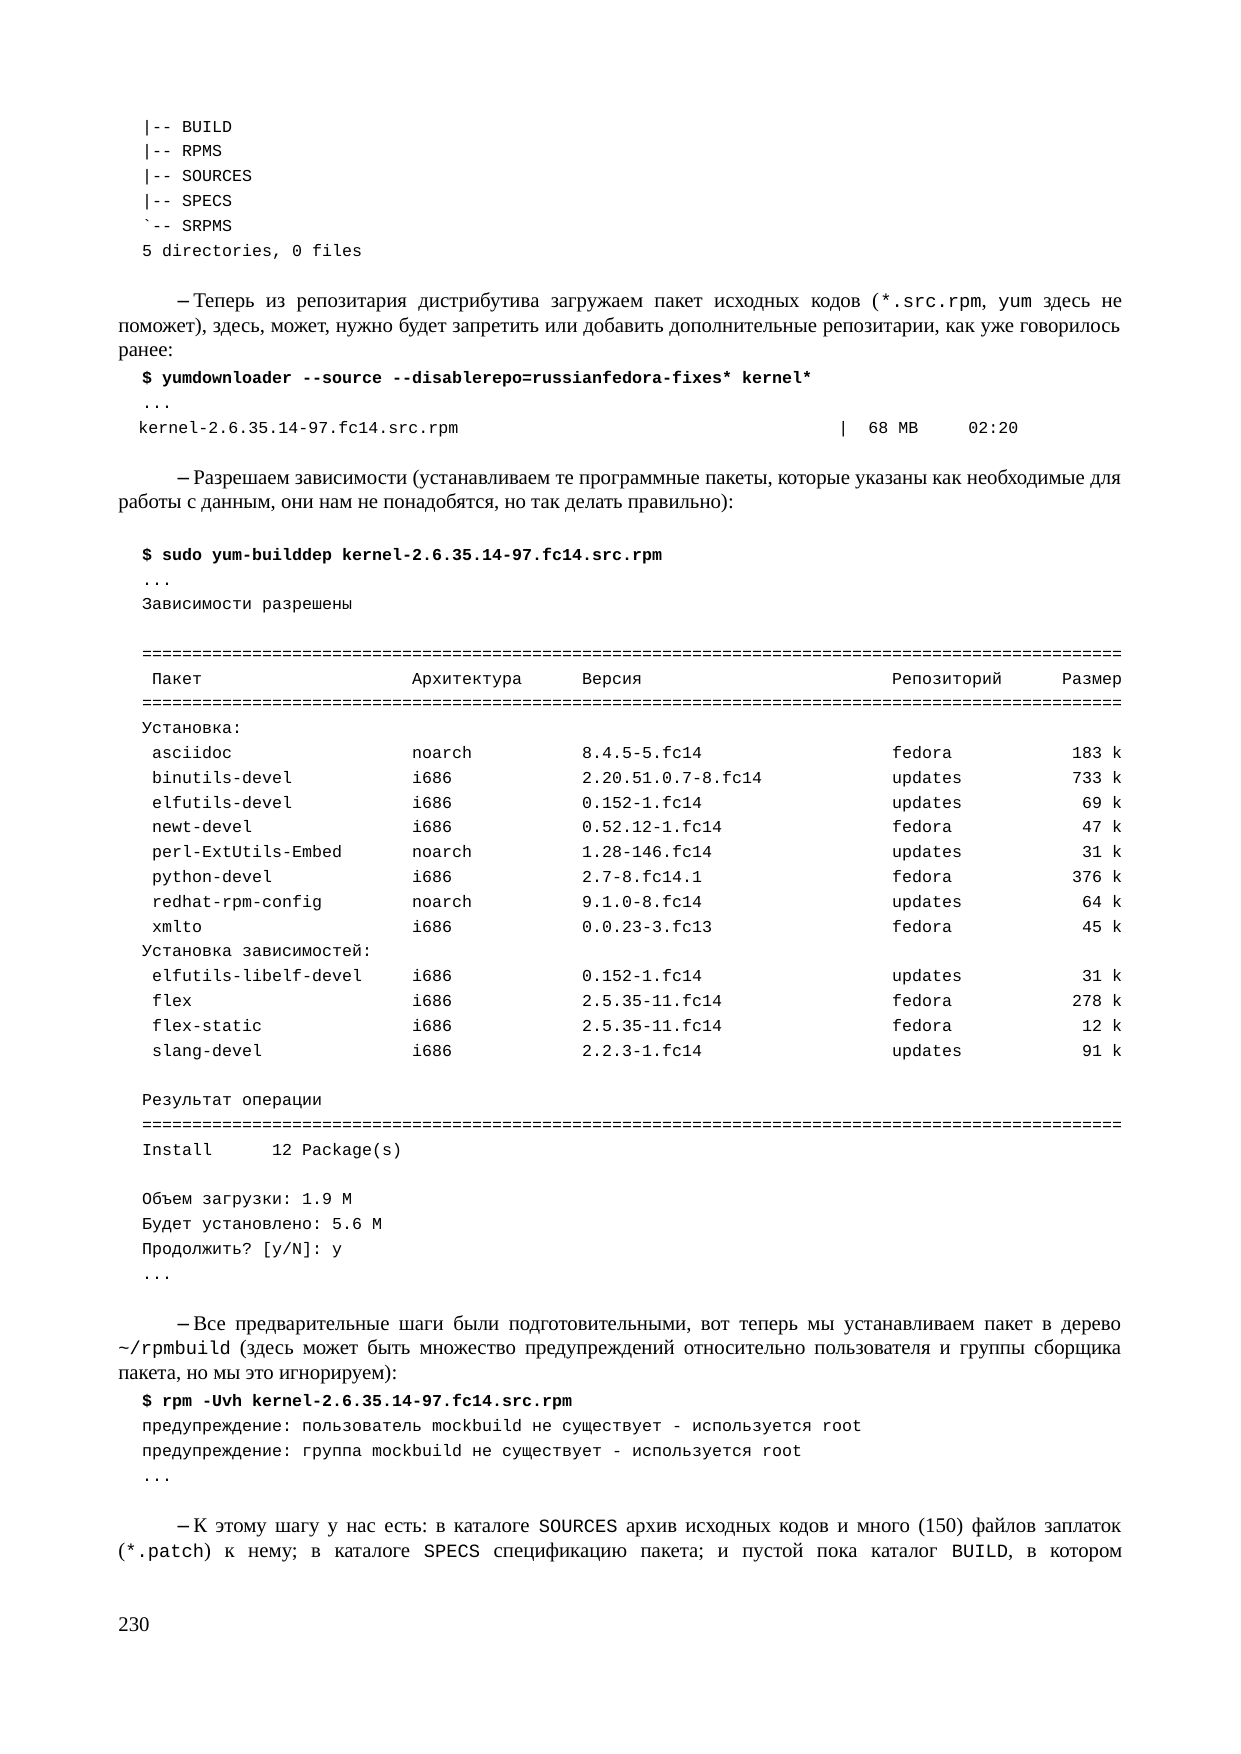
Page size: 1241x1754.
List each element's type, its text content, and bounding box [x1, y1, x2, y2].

text kernel-2.6.35.14-97.fc14.src.rpm | 68 MB 02:20 [118, 419, 1122, 438]
text perl-ExtUtils-Embed noarch 1.28-146.fc14 updates 31 k [142, 844, 1122, 863]
text |-- BUILD [142, 118, 1122, 137]
text ... [142, 571, 1122, 590]
text xmlto i686 0.0.23-3.fc13 fedora 45 k [142, 918, 1122, 937]
list Все предварительные шаги были подготовительными, вот теперь мы устанавливаем пакет в дерево ~/rpmbuild (здесь может быть множество предупреждений относительно пользователя и группы сборщика пакета, но мы это игнорируем): [118, 1311, 1122, 1384]
text |-- SOURCES [142, 168, 1122, 187]
text ================================================================================================== [142, 1117, 1122, 1135]
text 5 directories, 0 files [142, 242, 1122, 261]
text предупреждение: пользователь mockbuild не существует - используется root [142, 1418, 1122, 1436]
text ... [142, 1265, 1122, 1284]
text binutils-devel i686 2.20.51.0.7-8.fc14 updates 733 k [142, 769, 1122, 788]
text Установка зависимостей: [142, 943, 1122, 962]
text ... [142, 1467, 1122, 1486]
text elfutils-libelf-devel i686 0.152-1.fc14 updates 31 k [142, 968, 1122, 987]
list К этому шагу у нас есть: в каталоге SOURCES архив исходных кодов и много (150) файлов заплаток (*.patch) к нему; в каталоге SPECS спецификацию пакета; и пустой пока каталог BUILD, в котором [118, 1513, 1122, 1563]
text Продолжить? [y/N]: y [142, 1241, 1122, 1259]
text Пакет Архитектура Версия Репозиторий Размер [142, 670, 1122, 689]
text Зависимости разрешены [142, 596, 1122, 615]
text $ sudo yum-builddep kernel-2.6.35.14-97.fc14.src.rpm [142, 546, 1122, 565]
text предупреждение: группа mockbuild не существует - используется root [142, 1442, 1122, 1461]
text ================================================================================================== [142, 695, 1122, 714]
text `-- SRPMS [142, 217, 1122, 236]
text ================================================================================================== [142, 646, 1122, 664]
text newt-devel i686 0.52.12-1.fc14 fedora 47 k [142, 819, 1122, 838]
text redhat-rpm-config noarch 9.1.0-8.fc14 updates 64 k [142, 893, 1122, 912]
text |-- RPMS [142, 143, 1122, 162]
text ... [142, 394, 1122, 413]
text $ rpm -Uvh kernel-2.6.35.14-97.fc14.src.rpm [142, 1393, 1122, 1412]
text $ yumdownloader --source --disablerepo=russianfedora-fixes* kernel* [142, 369, 1122, 388]
text flex-static i686 2.5.35-11.fc14 fedora 12 k [142, 1017, 1122, 1036]
text Объем загрузки: 1.9 M [142, 1191, 1122, 1210]
text slang-devel i686 2.2.3-1.fc14 updates 91 k [142, 1042, 1122, 1061]
text |-- SPECS [142, 192, 1122, 211]
list Разрешаем зависимости (устанавливаем те программные пакеты, которые указаны как необходимые для работы с данным, они нам не понадобятся, но так делать правильно): [118, 464, 1122, 513]
text elfutils-devel i686 0.152-1.fc14 updates 69 k [142, 794, 1122, 813]
text asciidoc noarch 8.4.5-5.fc14 fedora 183 k [142, 745, 1122, 763]
text Будет установлено: 5.6 M [142, 1216, 1122, 1234]
text Install 12 Package(s) [142, 1141, 1122, 1160]
list Теперь из репозитария дистрибутива загружаем пакет исходных кодов (*.src.rpm, yum здесь не поможет), здесь, может, нужно будет запретить или добавить дополнительные репозитарии, как уже говорилось ранее: [118, 287, 1122, 361]
text Результат операции [142, 1092, 1122, 1111]
text flex i686 2.5.35-11.fc14 fedora 278 k [142, 993, 1122, 1011]
text Установка: [142, 720, 1122, 739]
text python-devel i686 2.7-8.fc14.1 fedora 376 k [142, 869, 1122, 887]
